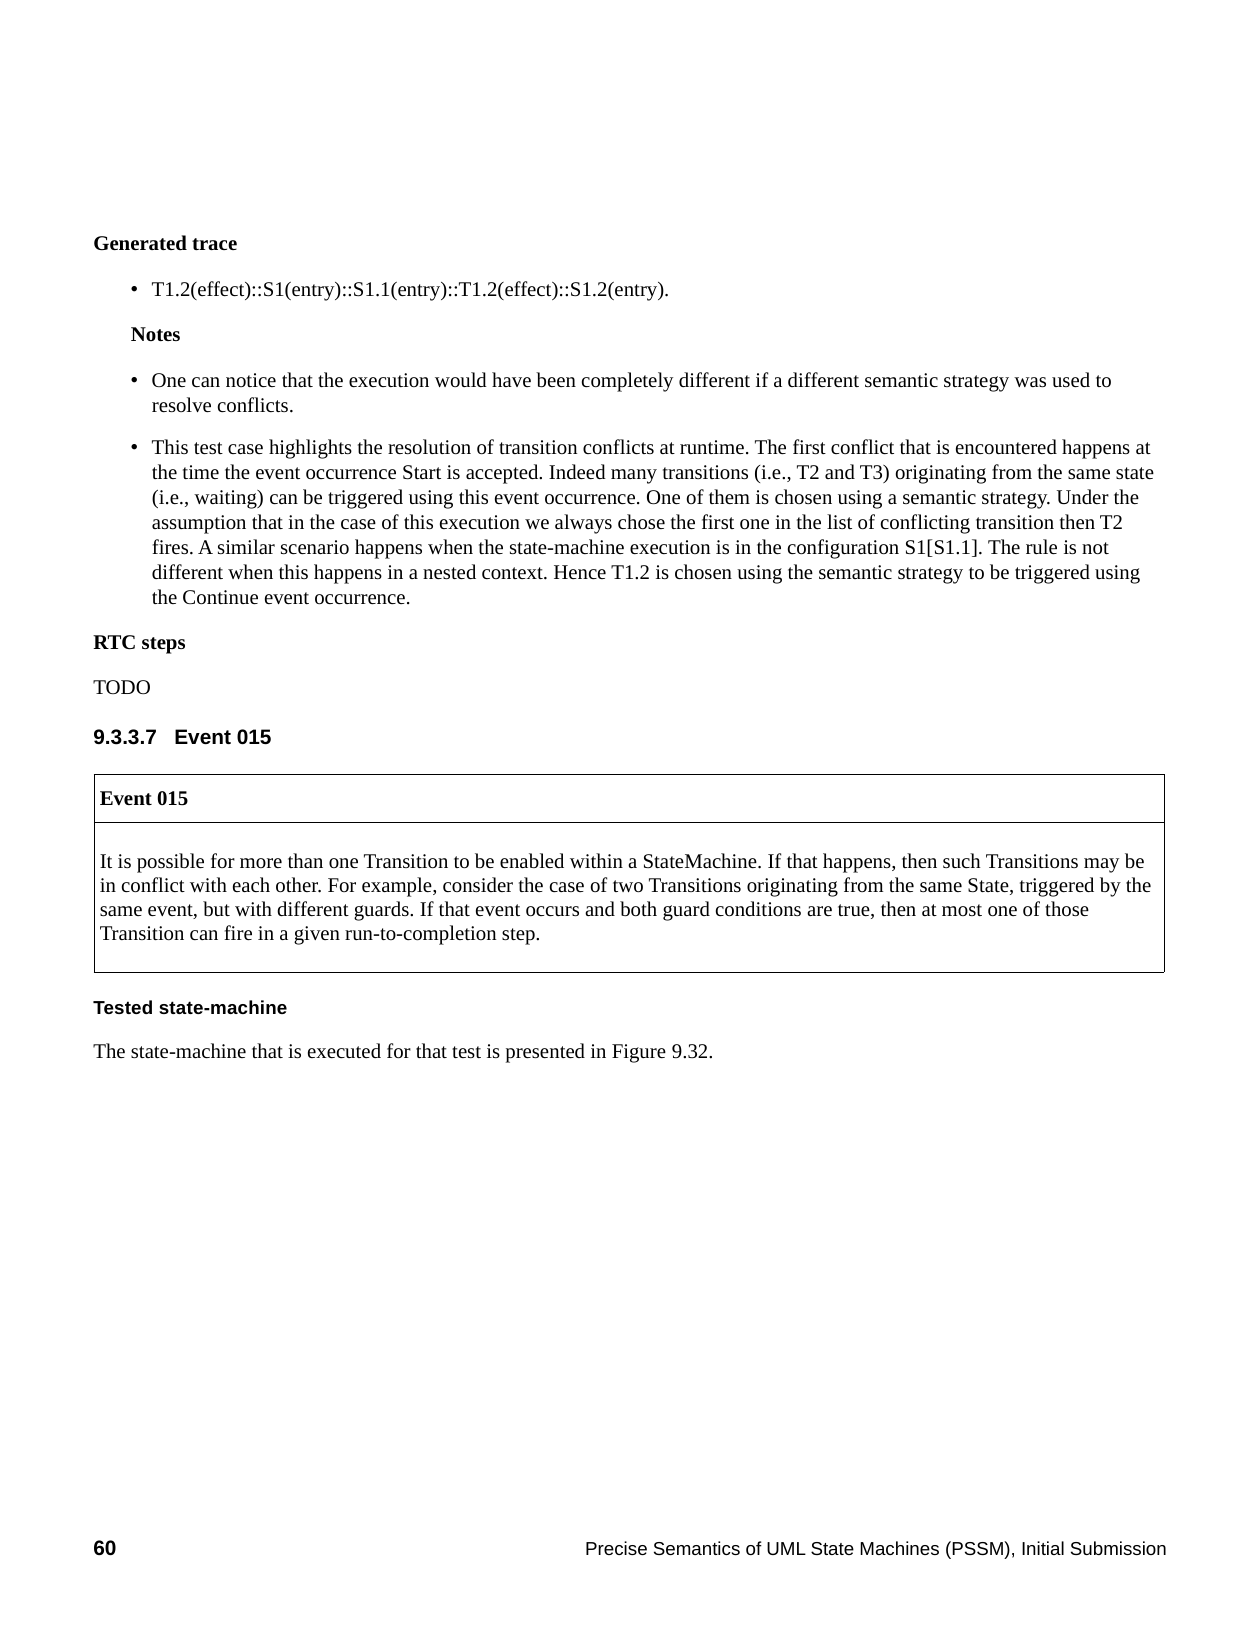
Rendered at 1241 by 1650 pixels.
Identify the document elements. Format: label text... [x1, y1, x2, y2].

subtitle Tested state-machine [93, 997, 1164, 1018]
text The state-machine that is executed for that test is presented in Figure 9.32. [93, 1039, 1164, 1063]
table_cell It is possible for more than one Transition to be enabled within a StateMachine. If that happens, then such Transitions may be in conflict with each other. For example, consider the case of two Transitions originating from the same State, triggered by the same event, but with different guards. If that event occurs and both guard conditions are true, then at most one of those Transition can fire in a given run-to-completion step. [95, 823, 1164, 972]
list T1.2(effect)::S1(entry)::S1.1(entry)::T1.2(effect)::S1.2(entry). [131, 276, 1164, 301]
text Notes [131, 322, 1164, 346]
table_header Event 015 [95, 775, 1164, 822]
subtitle Event 015 [93, 724, 1164, 749]
list This test case highlights the resolution of transition conflicts at runtime. The first conflict that is encountered happens at the time the event occurrence Start is accepted. Indeed many transitions (i.e., T2 and T3) originating from the same state (i.e., waiting) can be triggered using this event occurrence. One of them is chosen using a semantic strategy. Under the assumption that in the case of this execution we always chose the first one in the list of conflicting transition then T2 fires. A similar scenario happens when the state-machine execution is in the configuration S1[S1.1]. The rule is not different when this happens in a nested context. Hence T1.2 is chosen using the semantic strategy to be triggered using the Continue event occurrence. [131, 434, 1164, 609]
text RTC steps [93, 630, 1164, 654]
text Generated trace [93, 231, 1164, 255]
list One can notice that the execution would have been completely different if a different semantic strategy was used to resolve conflicts. [131, 367, 1164, 417]
text TODO [93, 675, 1164, 699]
